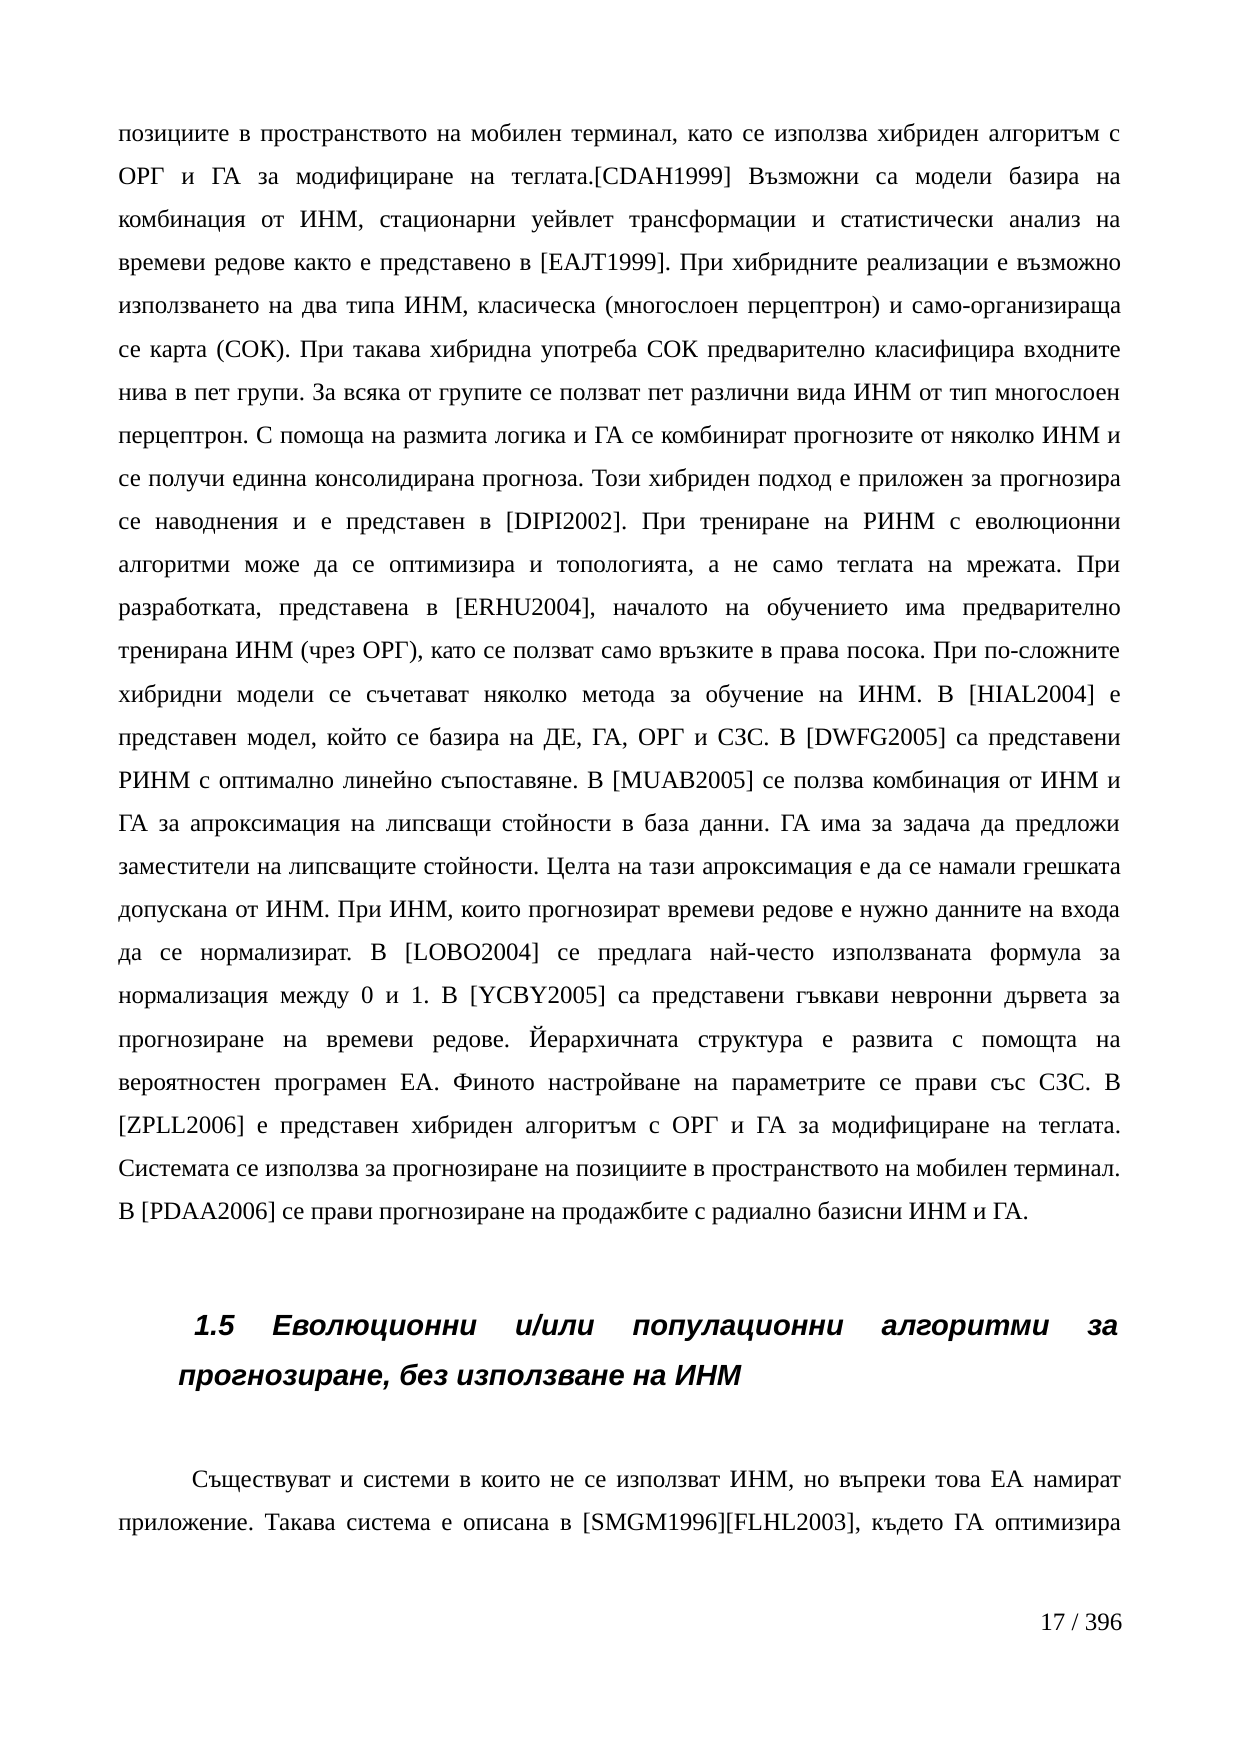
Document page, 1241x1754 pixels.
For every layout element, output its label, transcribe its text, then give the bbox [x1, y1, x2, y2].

text Съществуват и системи в които не се използват ИНМ, но въпреки това ЕА намират приложение. Такава система е описана в [SMGM1996][FLHL2003], където ГА оптимизира [118, 1464, 1122, 1536]
text позициите в пространството на мобилен терминал, като се използва хибриден алгоритъм с ОРГ и ГА за модифициране на теглата.[CDAH1999] Възможни са модели базира на комбинация от ИНМ, стационарни уейвлет трансформации и статистически анализ на времеви редове както е представено в [EAJT1999]. При хибридните реализации е възможно използването на два типа ИНМ, класическа (многослоен перцептрон) и само-организираща се карта (СОК). При такава хибридна употреба СОК предварително класифицира входните нива в пет групи. За всяка от групите се ползват пет различни вида ИНМ от тип многослоен перцептрон. С помоща на размита логика и ГА се комбинират прогнозите от няколко ИНМ и се получи единна консолидирана прогноза. Този хибриден подход е приложен за прогнозира се наводнения и е представен в [DIPI2002]. При трениране на РИНМ с еволюционни алгоритми може да се оптимизира и топологията, а не само теглата на мрежата. При разработката, представена в [ERHU2004], началото на обучението има предварително тренирана ИНМ (чрез ОРГ), като се ползват само връзките в права посока. При по-сложните хибридни модели се съчетават няколко метода за обучение на ИНМ. В [HIAL2004] е представен модел, който се базира на ДЕ, ГА, ОРГ и СЗС. В [DWFG2005] са представени РИНМ с оптимално линейно съпоставяне. В [MUAB2005] се ползва комбинация от ИНМ и ГА за апроксимация на липсващи стойности в база данни. ГА има за задача да предложи заместители на липсващите стойности. Целта на тази апроксимация е да се намали грешката допускана от ИНМ. При ИНМ, които прогнозират времеви редове е нужно данните на входа да се нормализират. В [LOBO2004] се предлага най-често използваната формула за нормализация между 0 и 1. В [YCBY2005] са представени гъвкави невронни дървета за прогнозиране на времеви редове. Йерархичната структура е развита с помощта на вероятностен програмен ЕА. Финото настройване на параметрите се прави със СЗС. В [ZPLL2006] е представен хибриден алгоритъм с ОРГ и ГА за модифициране на теглата. Системата се използва за прогнозиране на позициите в пространството на мобилен терминал. В [PDAA2006] се прави прогнозиране на продажбите с радиално базисни ИНМ и ГА. [118, 118, 1122, 1225]
subtitle 1.5 Еволюционни и/или популационни алгоритми за прогнозиране, без използване на ИНМ [118, 1307, 1122, 1391]
